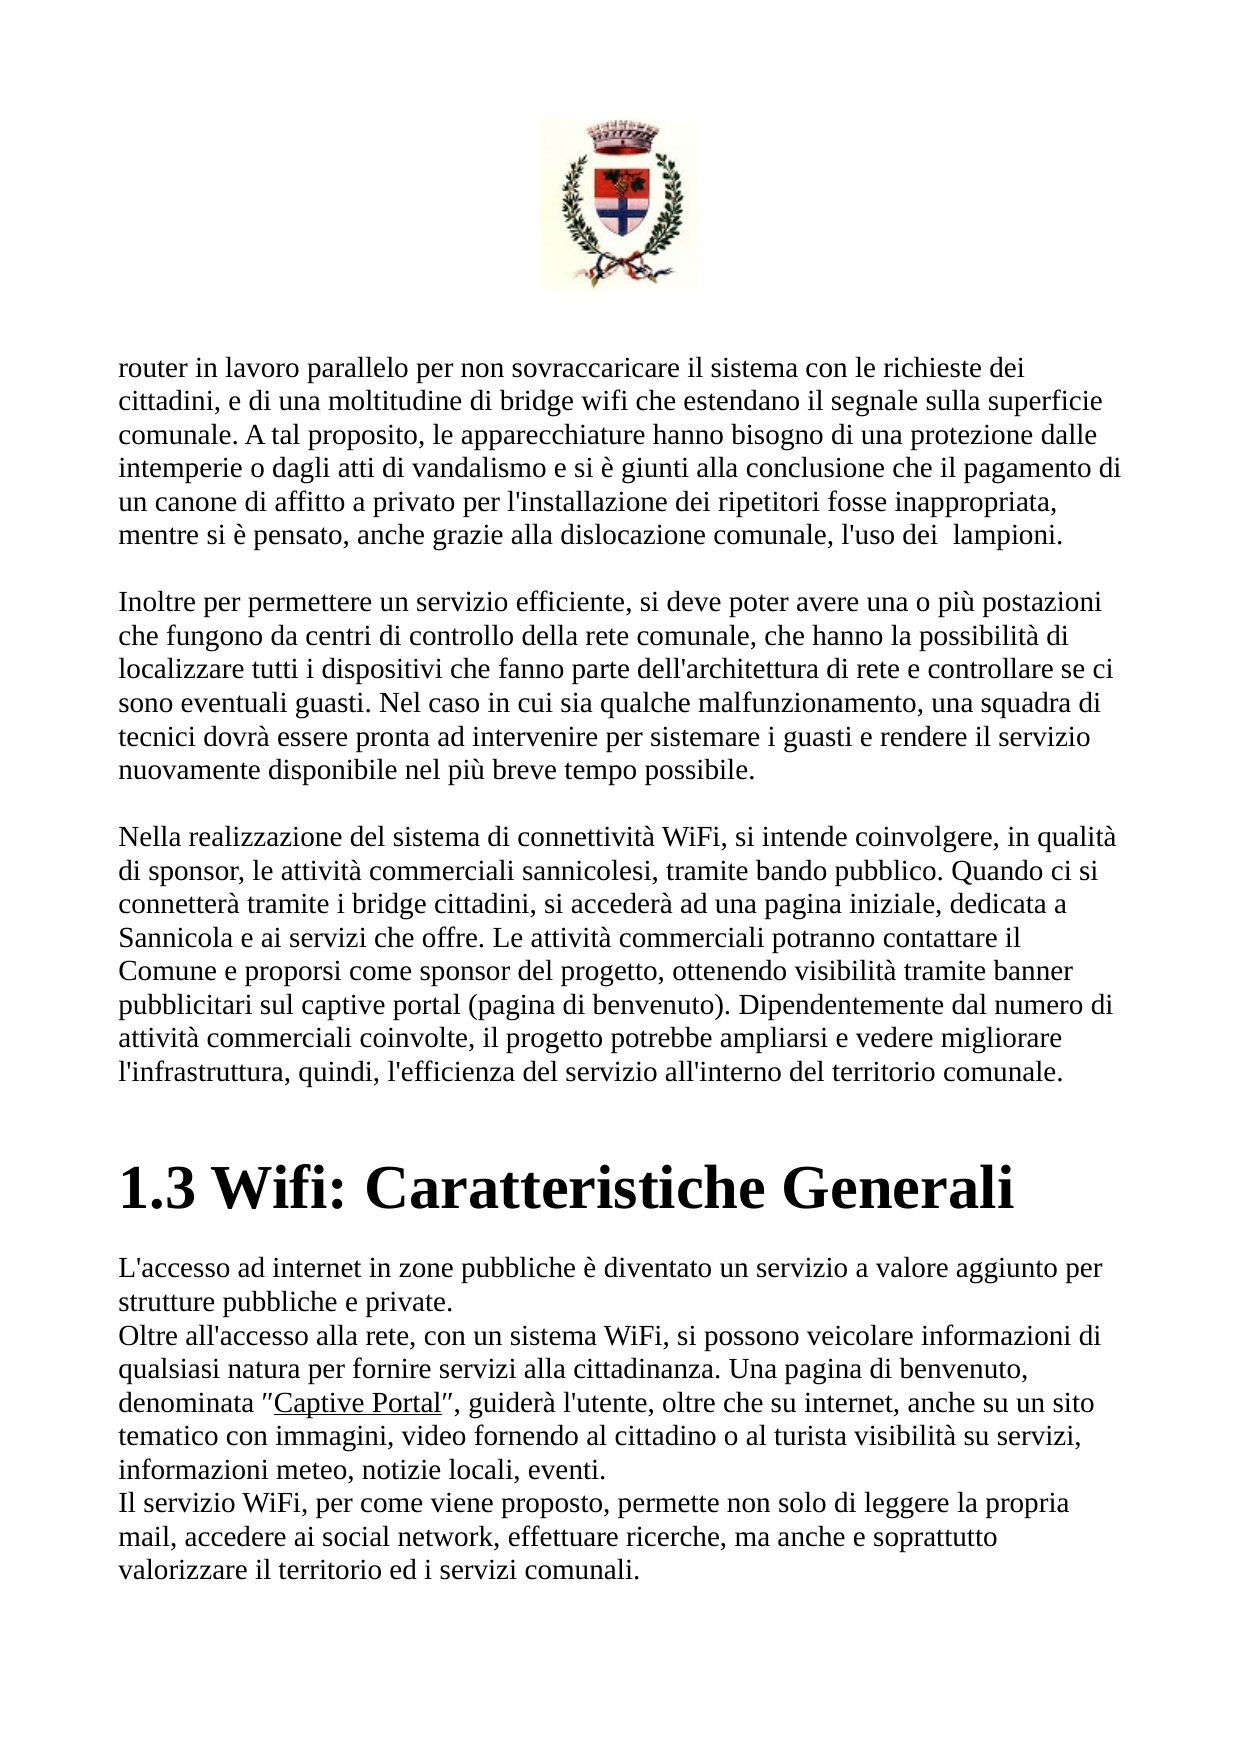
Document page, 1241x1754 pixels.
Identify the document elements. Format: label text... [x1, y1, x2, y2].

text Inoltre per permettere un servizio efficiente, si deve poter avere una o più postazioni che fungono da centri di controllo della rete comunale, che hanno la possibilità di localizzare tutti i dispositivi che fanno parte dell'architettura di rete e controllare se ci sono eventuali guasti. Nel caso in cui sia qualche malfunzionamento, una squadra di tecnici dovrà essere pronta ad intervenire per sistemare i guasti e rendere il servizio nuovamente disponibile nel più breve tempo possibile. [118, 584, 1122, 786]
picture [540, 117, 700, 291]
text L'accesso ad internet in zone pubbliche è diventato un servizio a valore aggiunto per strutture pubbliche e private. Oltre all'accesso alla rete, con un sistema WiFi, si possono veicolare informazioni di qualsiasi natura per fornire servizi alla cittadinanza. Una pagina di benvenuto, denominata ″Captive Portal″, guiderà l'utente, oltre che su internet, anche su un sito tematico con immagini, video fornendo al cittadino o al turista visibilità su servizi, informazioni meteo, notizie locali, eventi. Il servizio WiFi, per come viene proposto, permette non solo di leggere la propria mail, accedere ai social network, effettuare ricerche, ma anche e soprattutto valorizzare il territorio ed i servizi comunali. [118, 1251, 1122, 1619]
text Nella realizzazione del sistema di connettività WiFi, si intende coinvolgere, in qualità di sponsor, le attività commerciali sannicolesi, tramite bando pubblico. Quando ci si connetterà tramite i bridge cittadini, si accederà ad una pagina iniziale, dedicata a Sannicola e ai servizi che offre. Le attività commerciali potranno contattare il Comune e proporsi come sponsor del progetto, ottenendo visibilità tramite banner pubblicitari sul captive portal (pagina di benvenuto). Dipendentemente dal numero di attività commerciali coinvolte, il progetto potrebbe ampliarsi e vedere migliorare l'infrastruttura, quindi, l'efficienza del servizio all'interno del territorio comunale. [118, 819, 1122, 1088]
list 1.3 Wifi: Caratteristiche Generali [81, 1150, 1122, 1251]
text router in lavoro parallelo per non sovraccaricare il sistema con le richieste dei cittadini, e di una moltitudine di bridge wifi che estendano il segnale sulla superficie comunale. A tal proposito, le apparecchiature hanno bisogno di una protezione dalle intemperie o dagli atti di vandalismo e si è giunti alla conclusione che il pagamento di un canone di affitto a privato per l'installazione dei ripetitori fosse inappropriata, mentre si è pensato, anche grazie alla dislocazione comunale, l'uso dei lampioni. [118, 350, 1122, 551]
